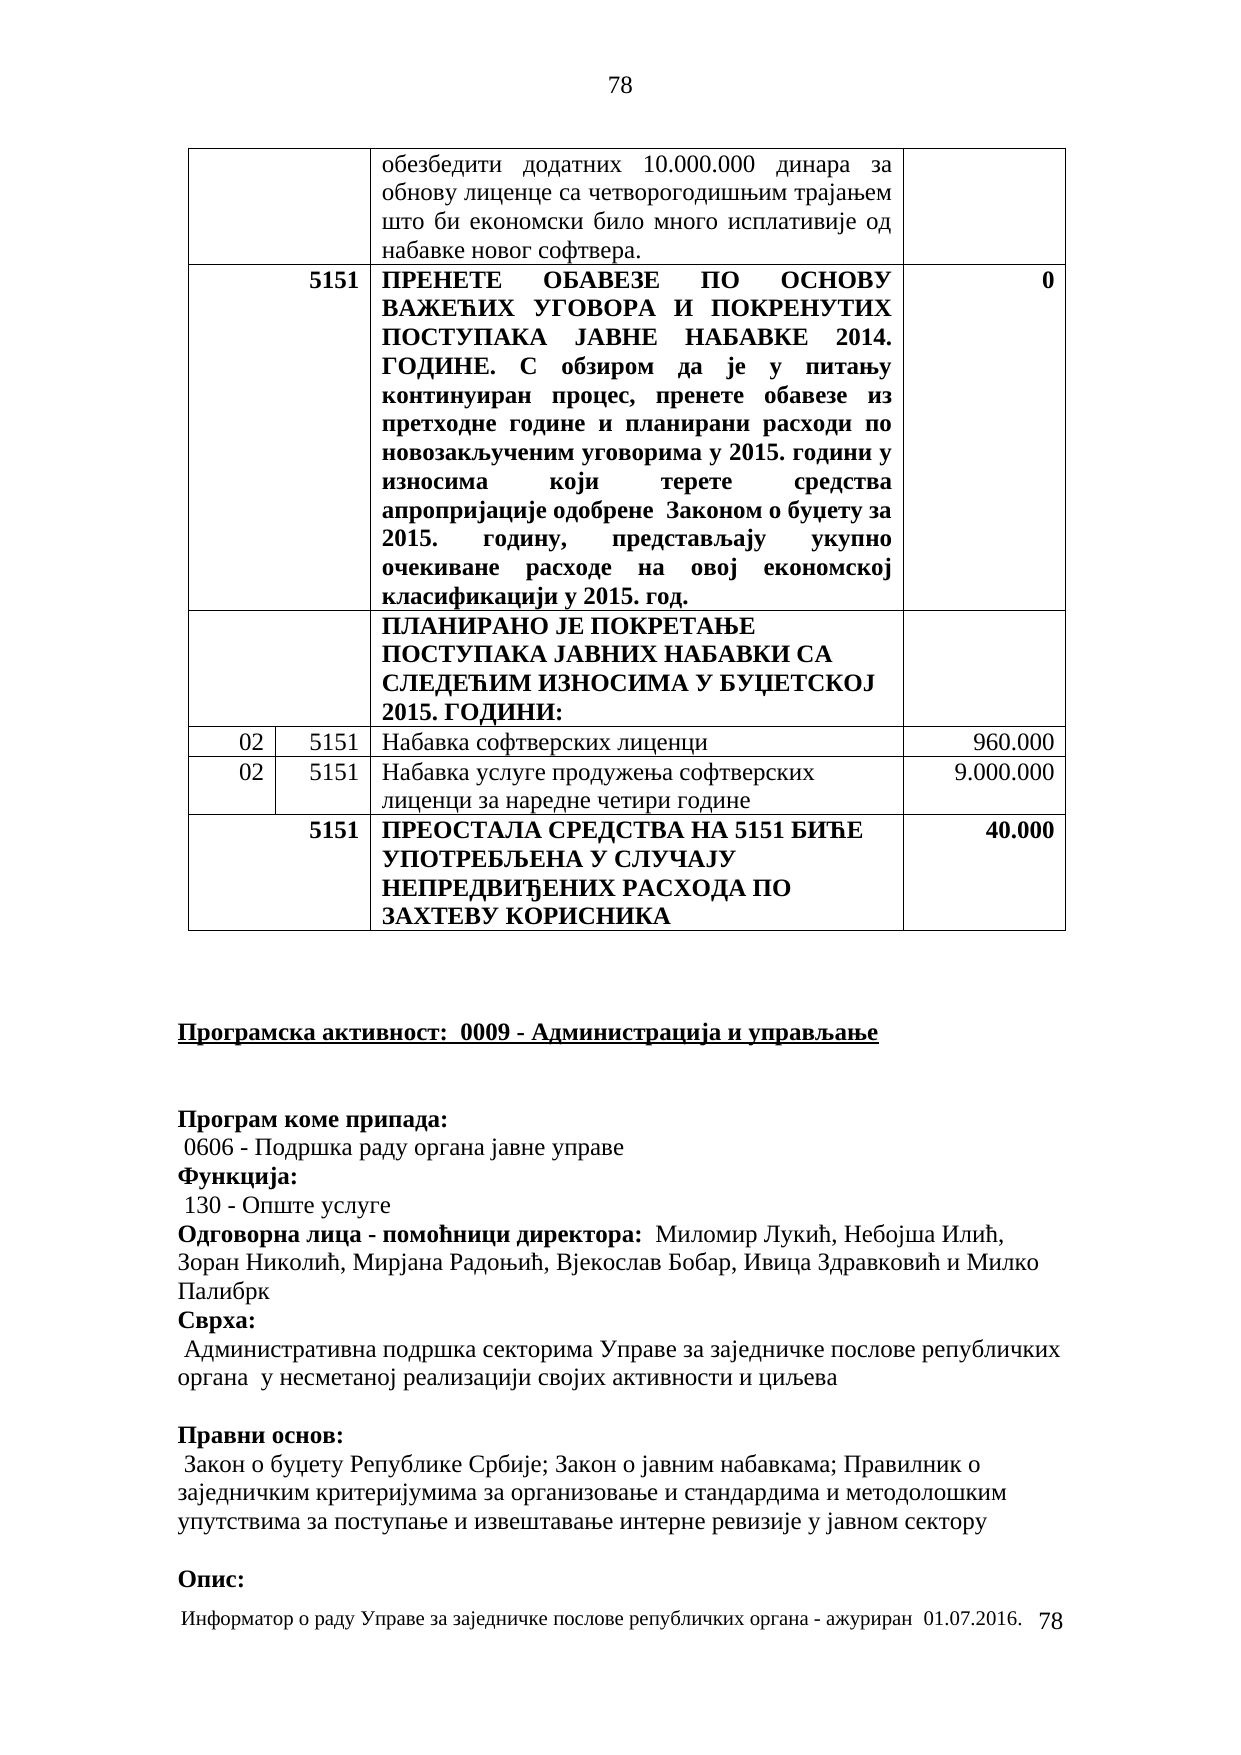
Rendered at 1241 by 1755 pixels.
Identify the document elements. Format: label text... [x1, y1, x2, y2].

table_cell 02 [189, 727, 275, 756]
table_cell ПРЕНЕТЕ ОБАВЕЗЕ ПО ОСНОВУ ВАЖЕЋИХ УГОВОРА И ПОКРЕНУТИХ ПОСТУПАКА ЈАВНЕ НАБАВКЕ 2014. ГОДИНЕ. С обзиром да је у питању континуиран процес, пренете обавезе из претходне године и планирани расходи по новозакљученим уговорима у 2015. години у износима који терете средства апропријације одобрене Законом о буџету за 2015. годину, представљају укупно очекиване расходе на овој економској класификацији у 2015. год. [371, 265, 903, 610]
table_cell 960.000 [904, 727, 1065, 756]
text 130 - Опште услуге Одговорна лица - помоћници директора: Миломир Лукић, Небојша Илић, Зоран Николић, Мирјана Радоњић, Вјекослав Бобар, Ивица Здравковић и Милко Палибрк Сврха: [177, 1190, 1063, 1334]
text Опис: [177, 1535, 1063, 1592]
table_cell 5151 [189, 265, 370, 610]
text Закон о буџету Републике Србије; Закон о јавним набавкама; Правилник о заједничким критеријумима за организовање и стандардима и методолошким упутствима за поступање и извештавање интерне ревизије у јавном сектору [177, 1449, 1063, 1535]
text 0606 - Подршка раду органа јавне управе Функција: [177, 1132, 1063, 1190]
table_cell 9.000.000 [904, 757, 1065, 814]
table_cell Набавка услуге продужења софтверских лиценци за наредне четири године [371, 757, 903, 814]
table_cell 5151 [189, 815, 370, 930]
table_cell 02 [189, 757, 275, 814]
text Административна подршка секторима Управе за заједничке послове републичких органа у несметаној реализацији својих активности и циљева [177, 1334, 1063, 1391]
text Програмска активност: 0009 - Администрација и управљање [177, 989, 1063, 1046]
table_cell Набавка софтверских лиценци [371, 727, 903, 756]
table_cell ПЛАНИРАНО ЈЕ ПОКРЕТАЊЕ ПОСТУПАКА ЈАВНИХ НАБАВКИ СА СЛЕДЕЋИМ ИЗНОСИМА У БУЏЕТСКОЈ 2015. ГОДИНИ: [371, 611, 903, 726]
table_cell [189, 611, 370, 726]
text Програм коме припада: [177, 1075, 1063, 1132]
text Правни основ: [177, 1391, 1063, 1449]
table_cell 5151 [276, 757, 370, 814]
table_cell [904, 149, 1065, 264]
table_cell [904, 611, 1065, 726]
table_cell ПРЕОСТАЛА СРЕДСТВА НА 5151 БИЋЕ УПОТРЕБЉЕНА У СЛУЧАЈУ НЕПРЕДВИЂЕНИХ РАСХОДА ПО ЗАХТЕВУ КОРИСНИКА [371, 815, 903, 930]
table_cell 40.000 [904, 815, 1065, 930]
table_cell [189, 149, 370, 264]
table_cell обезбедити додатних 10.000.000 динара за обнову лиценце са четворогодишњим трајањем што би економски било много исплативије од набавке новог софтвера. [371, 149, 903, 264]
table_cell 5151 [276, 727, 370, 756]
table_cell 0 [904, 265, 1065, 610]
